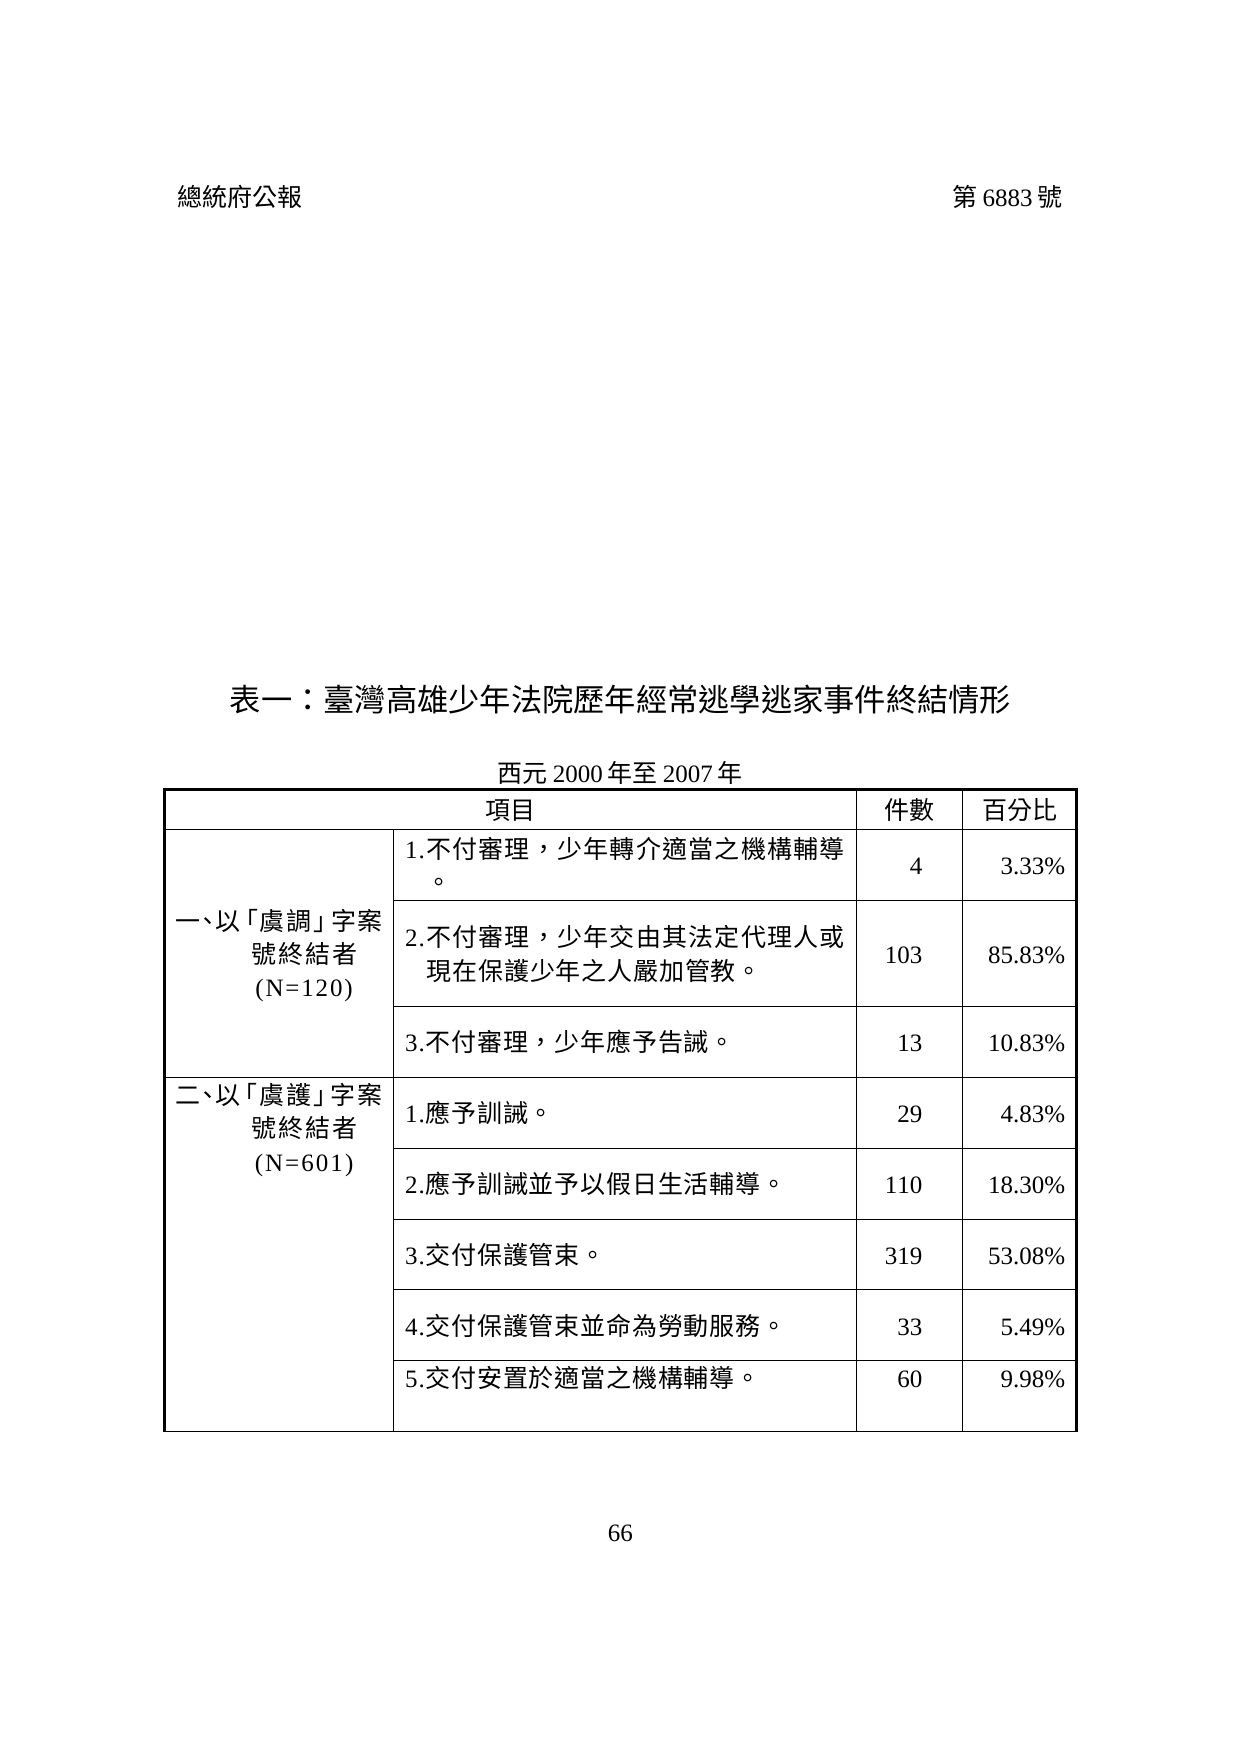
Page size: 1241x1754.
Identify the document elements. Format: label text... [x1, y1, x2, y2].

table_cell 60 [857, 1361, 962, 1431]
table_cell 件數 [857, 791, 962, 829]
table_cell 103 [857, 901, 962, 1006]
table_cell 1.不付審理，少年轉介適當之機構輔導。 [394, 830, 856, 899]
table_cell 一、以「虞調」字案號終結者 (N=120) [166, 830, 393, 1077]
table_cell 10.83% [963, 1007, 1075, 1077]
table_cell 9.98% [963, 1361, 1075, 1431]
table_cell 項目 [166, 791, 856, 829]
table_cell 18.30% [963, 1149, 1075, 1218]
table_cell 110 [857, 1149, 962, 1218]
table_cell 4 [857, 830, 962, 899]
table_cell 1.應予訓誡。 [394, 1078, 856, 1148]
table_cell 二、以「虞護」字案號終結者 (N=601) [166, 1078, 393, 1431]
table_cell 29 [857, 1078, 962, 1148]
table_cell 4.交付保護管束並命為勞動服務。 [394, 1290, 856, 1360]
table_cell 5.交付安置於適當之機構輔導。 [394, 1361, 856, 1431]
table_cell 3.不付審理，少年應予告誡。 [394, 1007, 856, 1077]
table_cell 百分比 [963, 791, 1075, 829]
table_cell 2.不付審理，少年交由其法定代理人或現在保護少年之人嚴加管教。 [394, 901, 856, 1006]
table_cell 3.交付保護管束。 [394, 1220, 856, 1289]
text 表一：臺灣高雄少年法院歷年經常逃學逃家事件終結情形 [177, 676, 1063, 721]
table_cell 5.49% [963, 1290, 1075, 1360]
table_cell 319 [857, 1220, 962, 1289]
table_header 西元2000年至2007年 [164, 746, 1076, 787]
table_cell 13 [857, 1007, 962, 1077]
table_cell 3.33% [963, 830, 1075, 899]
table_cell 33 [857, 1290, 962, 1360]
table_cell 4.83% [963, 1078, 1075, 1148]
table_cell 85.83% [963, 901, 1075, 1006]
table_cell 53.08% [963, 1220, 1075, 1289]
table_cell 2.應予訓誡並予以假日生活輔導。 [394, 1149, 856, 1218]
